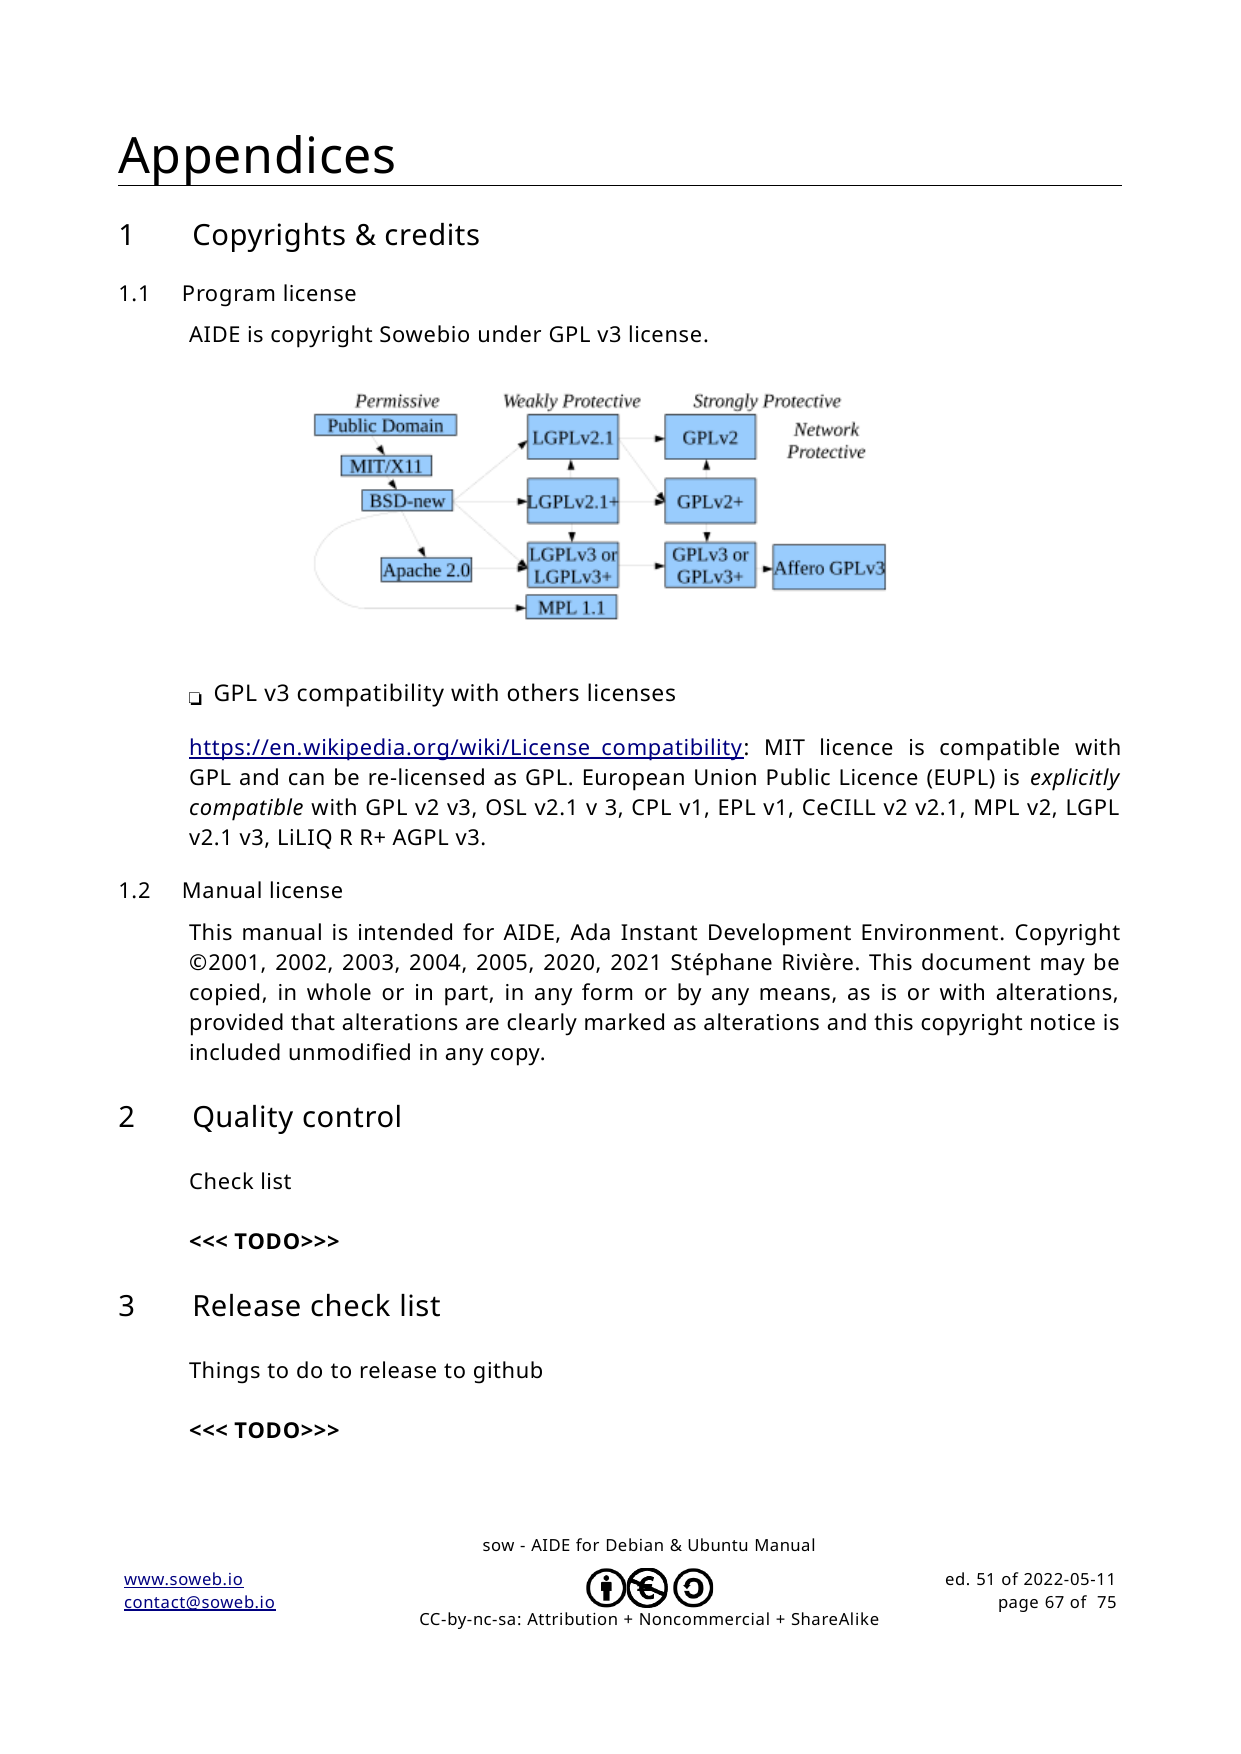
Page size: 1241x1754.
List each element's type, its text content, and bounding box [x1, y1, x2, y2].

text <<< TODO>>> [189, 1415, 1122, 1445]
subtitle Copyrights & credits [118, 214, 1122, 254]
text <<< TODO>>> [189, 1226, 1122, 1256]
subtitle Program license [118, 277, 1122, 307]
text AIDE is copyright Sowebio under GPL v3 license. [189, 319, 1122, 349]
subtitle Release check list [118, 1286, 1122, 1325]
subtitle Manual license [118, 875, 1122, 905]
picture [585, 1568, 668, 1608]
text Check list [189, 1166, 1122, 1196]
subtitle Appendices [118, 118, 1122, 185]
picture [301, 389, 892, 624]
subtitle GPL v3 compatibility with others licenses [189, 677, 1122, 720]
text This manual is intended for AIDE, Ada Instant Development Environment. Copyright ©2001, 2002, 2003, 2004, 2005, 2020, 2021 Stéphane Rivière. This document may be copied, in whole or in part, in any form or by any means, as is or with alterations, provided that alterations are clearly marked as alterations and this copyright notice is included unmodified in any copy. [189, 917, 1122, 1067]
text Things to do to release to github [189, 1355, 1122, 1385]
subtitle Quality control [118, 1097, 1122, 1136]
picture [672, 1568, 714, 1608]
text https://en.wikipedia.org/wiki/License_compatibility: MIT licence is compatible with GPL and can be re-licensed as GPL. European Union Public Licence (EUPL) is explicitly compatible with GPL v2 v3, OSL v2.1 v 3, CPL v1, EPL v1, CeCILL v2 v2.1, MPL v2, LGPL v2.1 v3, LiLIQ R R+ AGPL v3. [189, 732, 1122, 852]
